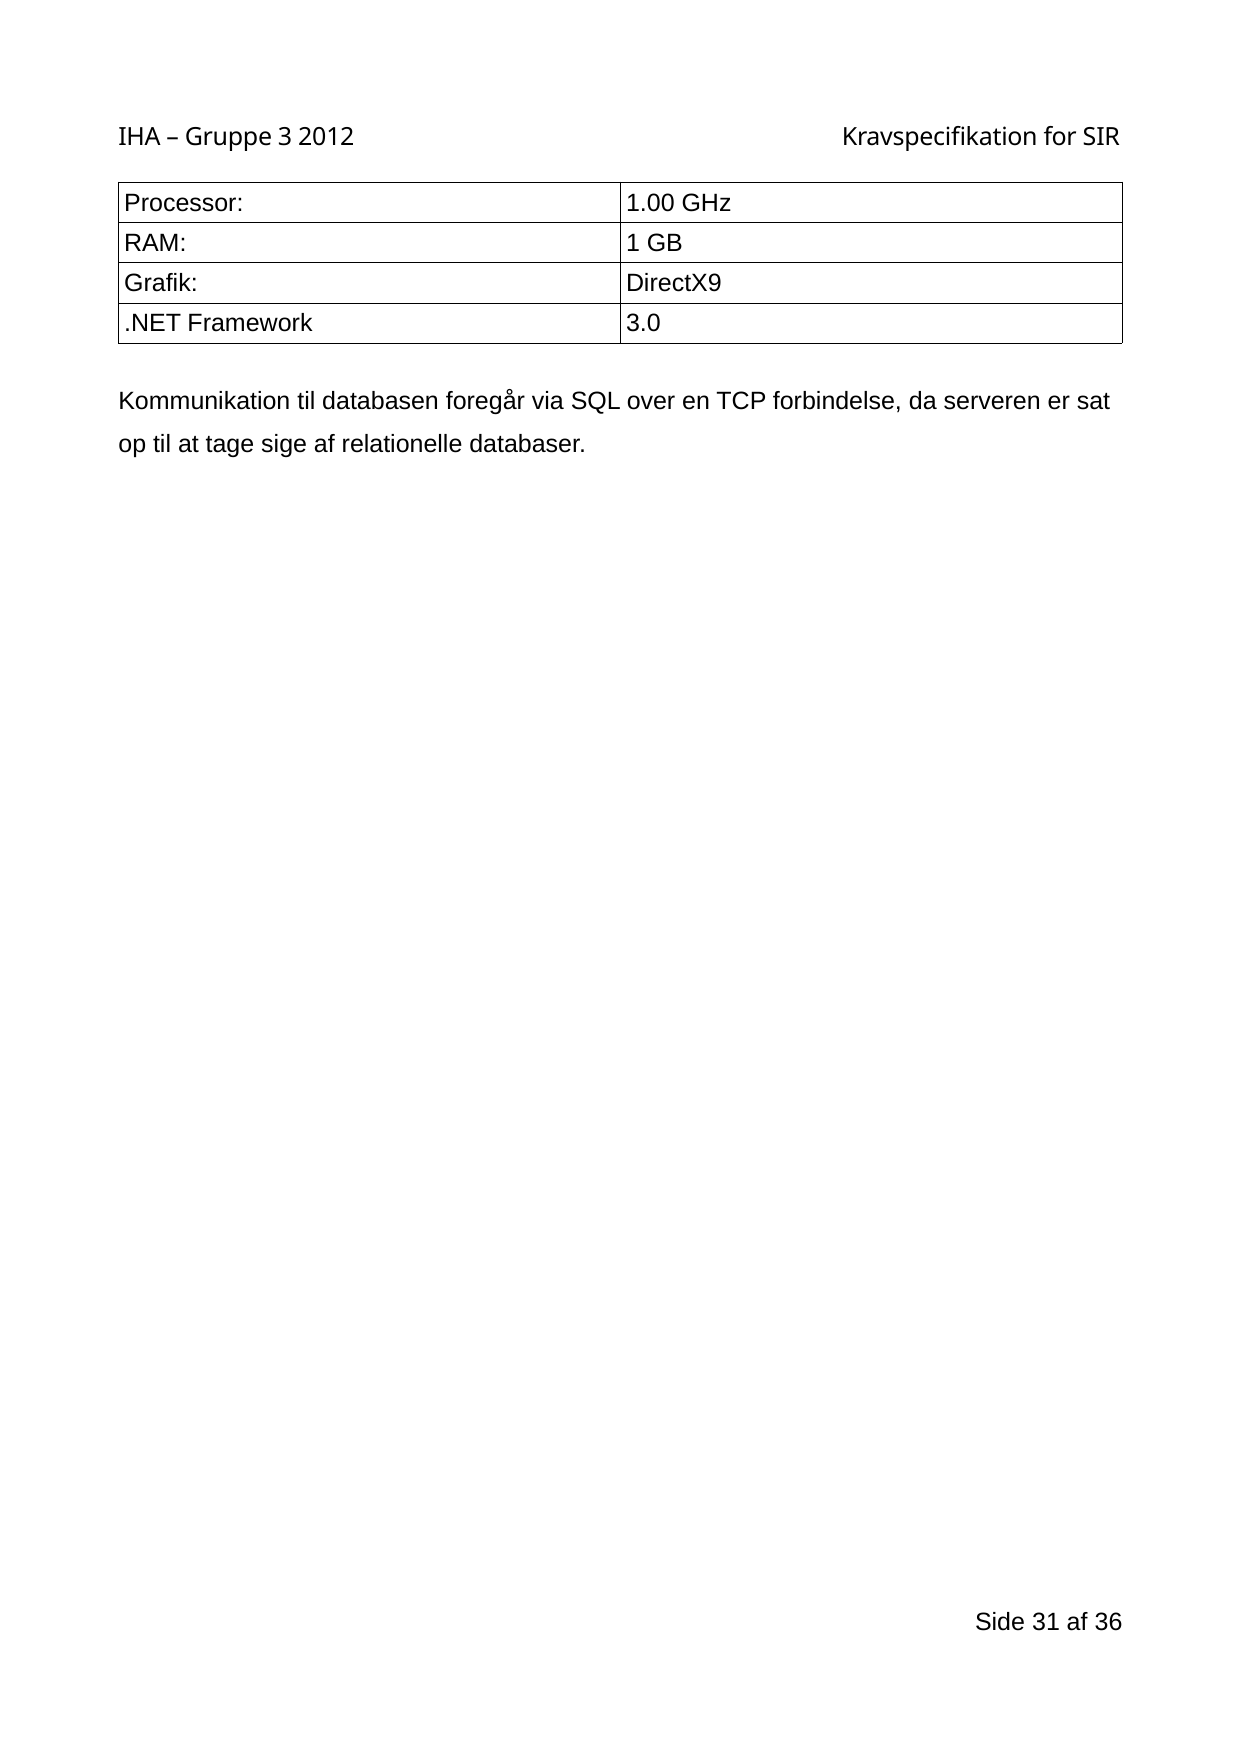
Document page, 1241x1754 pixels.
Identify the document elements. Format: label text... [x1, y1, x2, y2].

table_cell 1 GB [621, 223, 1122, 262]
table_cell Processor: [119, 183, 620, 222]
table_cell DirectX9 [621, 263, 1122, 303]
table_cell Grafik: [119, 263, 620, 303]
table_cell .NET Framework [119, 304, 620, 343]
table_cell 1.00 GHz [621, 183, 1122, 222]
text Kommunikation til databasen foregår via SQL over en TCP forbindelse, da serveren er sat op til at tage sige af relationelle databaser. [118, 386, 1122, 458]
table_cell RAM: [119, 223, 620, 262]
table_cell 3.0 [621, 304, 1122, 343]
